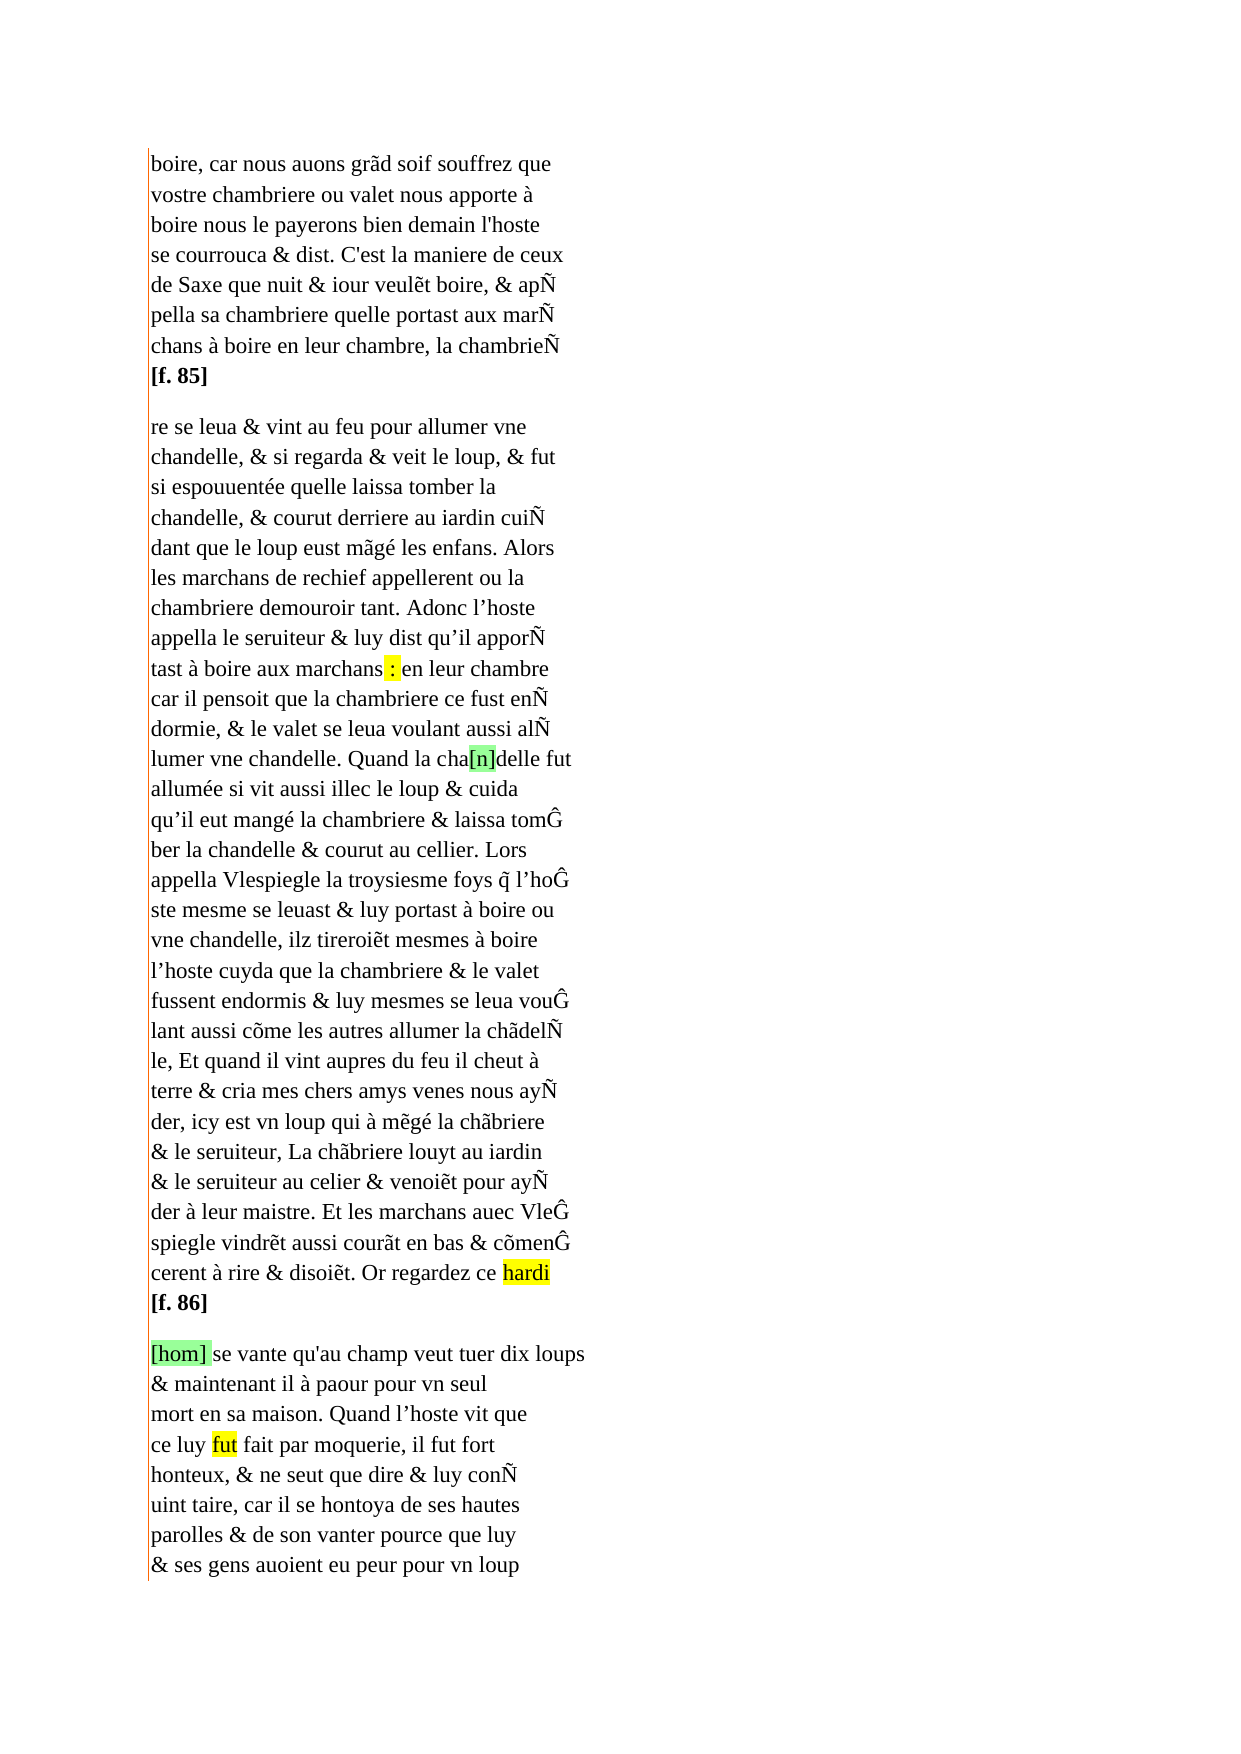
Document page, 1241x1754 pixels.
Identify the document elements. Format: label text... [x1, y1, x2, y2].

text re se leua & vint au feu pour allumer vne chandelle, & si regarda & veit le loup, & fut si espouuentée quelle laissa tomber la chandelle, & courut derriere au iardin cuiÑ dant que le loup eust mãgé les enfans. Alors les marchans de rechief appellerent ou la chambriere demouroir tant. Adonc l’hoste appella le seruiteur & luy dist qu’il apporÑ tast à boire aux marchans : en leur chambre car il pensoit que la chambriere ce fust enÑ dormie, & le valet se leua voulant aussi alÑ lumer vne chandelle. Quand la cha[n]delle fut allumée si vit aussi illec le loup & cuida qu’il eut mangé la chambriere & laissa tomĜ ber la chandelle & courut au cellier. Lors appella Vlespiegle la troysiesme foys q̃ l’hoĜ ste mesme se leuast & luy portast à boire ou vne chandelle, ilz tireroiẽt mesmes à boire l’hoste cuyda que la chambriere & le valet fussent endormis & luy mesmes se leua vouĜ lant aussi cõme les autres allumer la chãdelÑ le, Et quand il vint aupres du feu il cheut à terre & cria mes chers amys venes nous ayÑ der, icy est vn loup qui à mẽgé la chãbriere & le seruiteur, La chãbriere louyt au iardin & le seruiteur au celier & venoiẽt pour ayÑ der à leur maistre. Et les marchans auec VleĜ spiegle vindrẽt aussi courãt en bas & cõmenĜ cerent à rire & disoiẽt. Or regardez ce hardi [f. 86] [149, 410, 1093, 1315]
text [hom] se vante qu'au champ veut tuer dix loups & maintenant il à paour pour vn seul mort en sa maison. Quand l’hoste vit que ce luy fut fait par moquerie, il fut fort honteux, & ne seut que dire & luy conÑ uint taire, car il se hontoya de ses hautes parolles & de son vanter pource que luy & ses gens auoient eu peur pour vn loup [149, 1337, 1093, 1581]
text boire, car nous auons grãd soif souffrez que vostre chambriere ou valet nous apporte à boire nous le payerons bien demain l'hoste se courrouca & dist. C'est la maniere de ceux de Saxe que nuit & iour veulẽt boire, & apÑ pella sa chambriere quelle portast aux marÑ chans à boire en leur chambre, la chambrieÑ [f. 85] [149, 148, 1093, 388]
